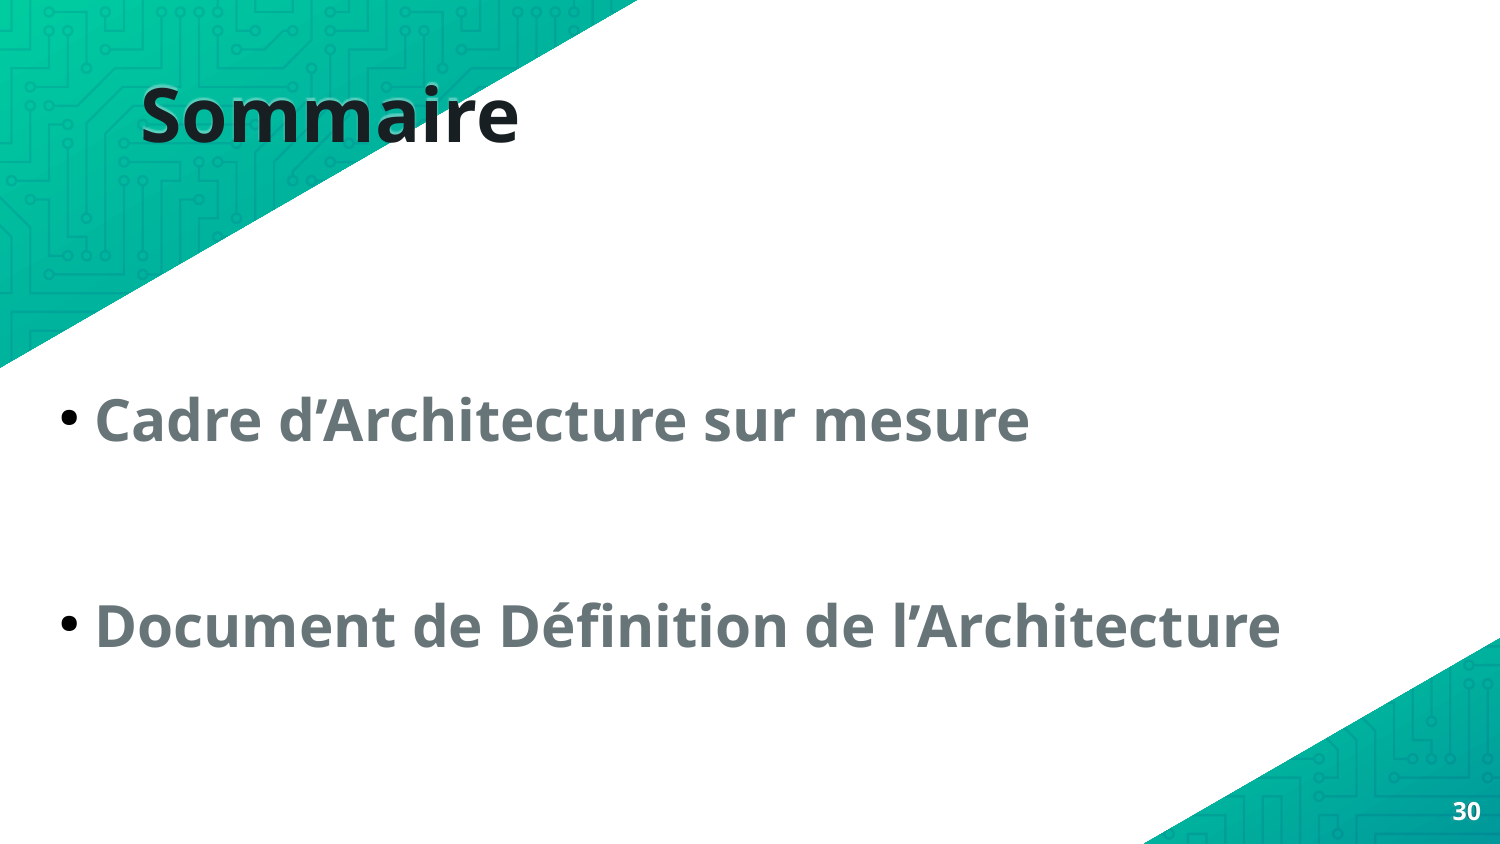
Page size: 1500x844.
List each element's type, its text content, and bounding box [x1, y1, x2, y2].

slide_number [1391, 779, 1482, 844]
list Cadre d’Architecture sur mesure Document de Définition de l’Architecture [59, 367, 1465, 787]
title Sommaire [140, 78, 1360, 160]
